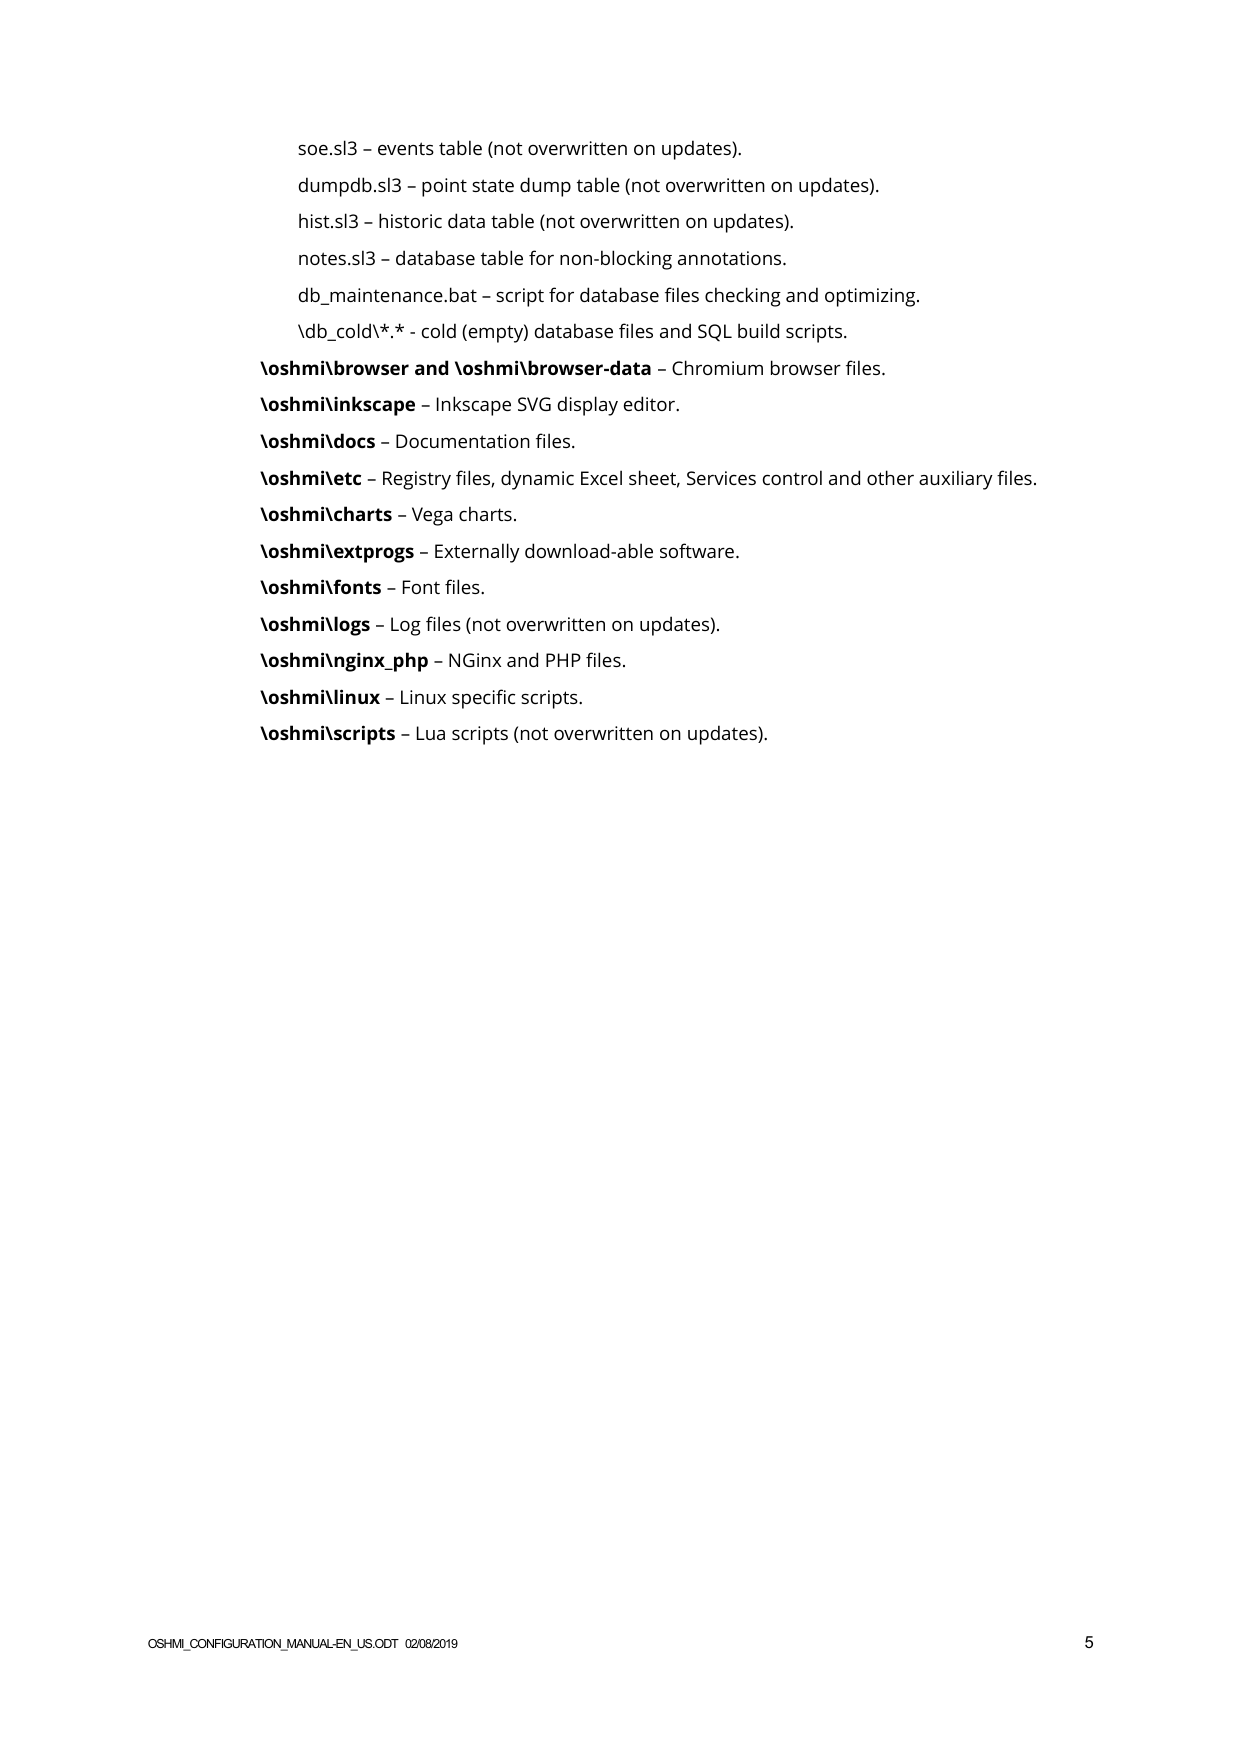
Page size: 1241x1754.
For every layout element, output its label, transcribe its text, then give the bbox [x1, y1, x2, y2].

text \oshmi\inkscape – Inkscape SVG display editor. [260, 392, 1093, 417]
text \oshmi\nginx_php – NGinx and PHP files. [260, 648, 1093, 673]
text \oshmi\extprogs – Externally download-able software. [260, 538, 1093, 563]
text \oshmi\linux – Linux specific scripts. [260, 684, 1093, 710]
text \oshmi\scripts – Lua scripts (not overwritten on updates). [260, 721, 1093, 746]
text \oshmi\etc – Registry files, dynamic Excel sheet, Services control and other auxiliary files. [260, 465, 1093, 490]
text \db_cold\*.* - cold (empty) database files and SQL build scripts. [260, 319, 1093, 344]
text db_maintenance.bat – script for database files checking and optimizing. [148, 282, 1093, 308]
text soe.sl3 – events table (not overwritten on updates). [260, 136, 1093, 161]
text \oshmi\browser and \oshmi\browser-data – Chromium browser files. [260, 355, 1093, 381]
text notes.sl3 – database table for non-blocking annotations. [148, 246, 1093, 271]
text hist.sl3 – historic data table (not overwritten on updates). [260, 209, 1093, 234]
text \oshmi\docs – Documentation files. [260, 428, 1093, 454]
text \oshmi\logs – Log files (not overwritten on updates). [260, 611, 1093, 637]
text \oshmi\charts – Vega charts. [260, 501, 1093, 527]
text dumpdb.sl3 – point state dump table (not overwritten on updates). [260, 172, 1093, 198]
text \oshmi\fonts – Font files. [260, 574, 1093, 600]
